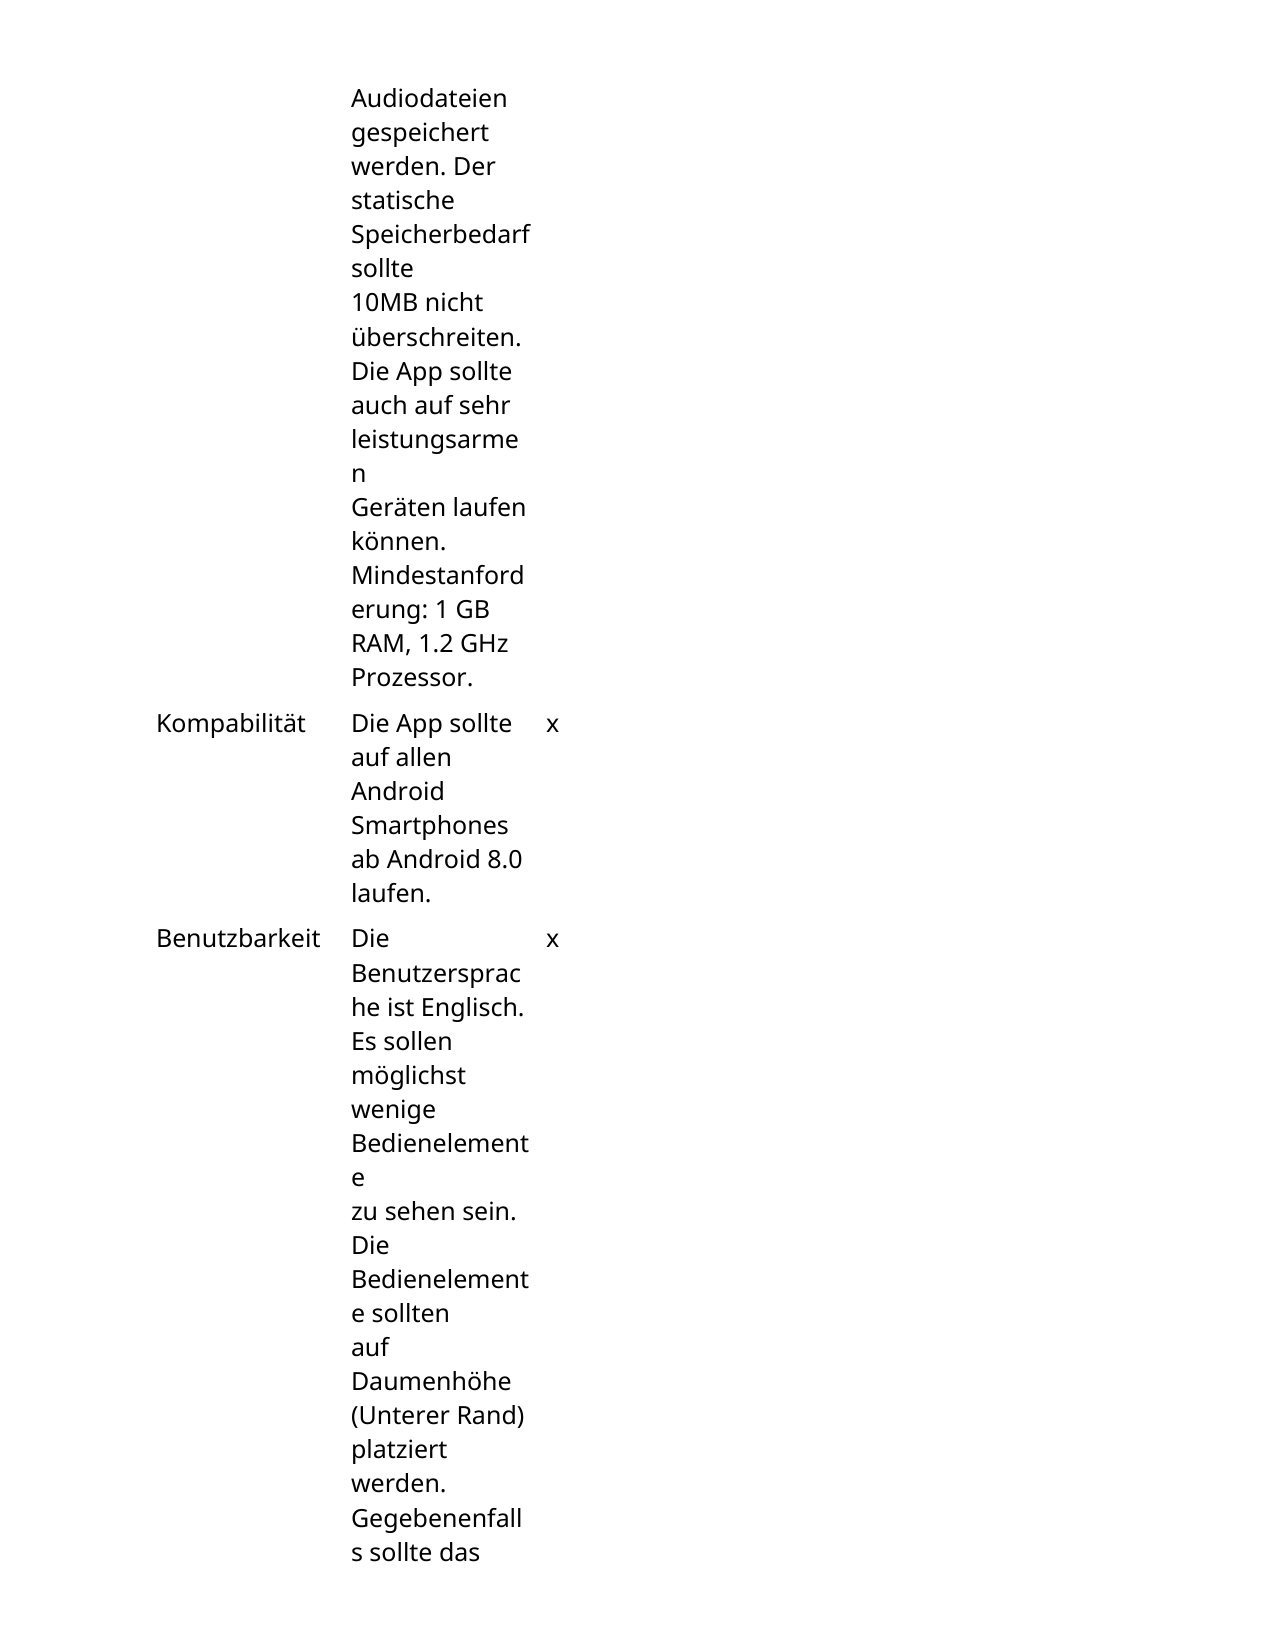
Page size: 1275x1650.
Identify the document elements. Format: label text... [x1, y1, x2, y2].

table_cell [930, 75, 1125, 699]
table_cell [735, 75, 930, 699]
table_cell [735, 915, 930, 1574]
table_cell Die Benutzersprache ist Englisch. Es sollen möglichst wenige Bedienelemente zu sehen sein. Die Bedienelemente sollten auf Daumenhöhe (Unterer Rand) platziert werden. Gegebenenfalls sollte das [345, 915, 540, 1574]
table_cell Benutzbarkeit [150, 915, 345, 1574]
table_cell [150, 75, 345, 699]
table_cell x [540, 915, 735, 1574]
table_cell Die App sollte auf allen Android Smartphones ab Android 8.0 laufen. [345, 700, 540, 915]
table_cell Audiodateien gespeichert werden. Der statische Speicherbedarf sollte 10MB nicht überschreiten. Die App sollte auch auf sehr leistungsarmen Geräten laufen können. Mindestanforderung: 1 GB RAM, 1.2 GHz Prozessor. [345, 75, 540, 699]
table_cell x [540, 700, 735, 915]
table_cell [930, 915, 1125, 1574]
table_cell [540, 75, 735, 699]
table_cell [930, 700, 1125, 915]
table_cell Kompabilität [150, 700, 345, 915]
table_cell [735, 700, 930, 915]
